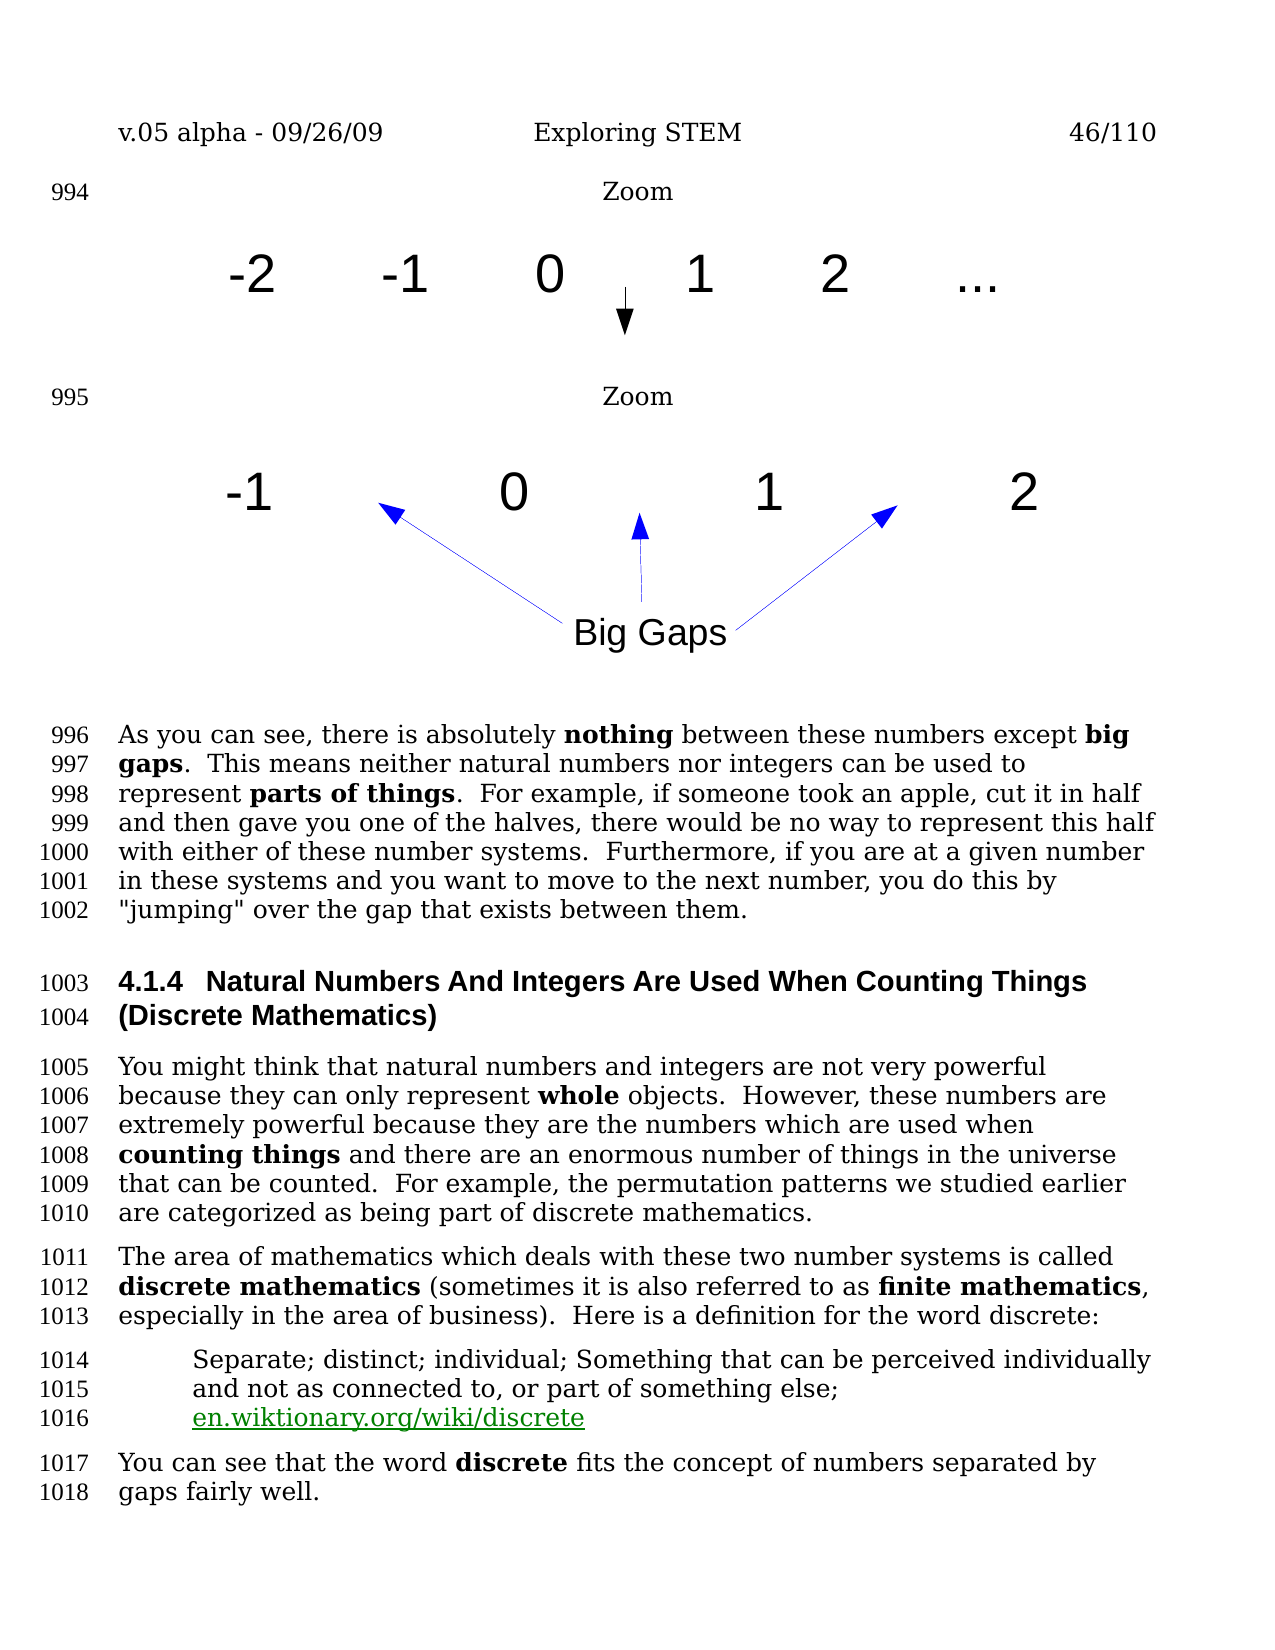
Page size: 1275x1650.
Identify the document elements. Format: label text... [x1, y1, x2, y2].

text The area of mathematics which deals with these two number systems is called discrete mathematics (sometimes it is also referred to as finite mathematics, especially in the area of business). Here is a definition for the word discrete: [118, 1242, 1157, 1330]
text Separate; distinct; individual; Something that can be perceived individually and not as connected to, or part of something else; en.wiktionary.org/wiki/discrete [192, 1345, 1157, 1433]
text As you can see, there is absolutely nothing between these numbers except big gaps. This means neither natural numbers nor integers can be used to represent parts of things. For example, if someone took an apple, cut it in half and then gave you one of the halves, there would be no way to represent this half with either of these number systems. Furthermore, if you are at a given number in these systems and you want to move to the next number, you do this by "jumping" over the gap that exists between them. [118, 720, 1157, 925]
text Zoom [118, 382, 1157, 411]
text Zoom [118, 177, 1157, 206]
subtitle Natural Numbers And Integers Are Used When Counting Things (Discrete Mathematics) [118, 964, 1157, 1031]
text You might think that natural numbers and integers are not very powerful because they can only represent whole objects. However, these numbers are extremely powerful because they are the numbers which are used when counting things and there are an enormous number of things in the universe that can be counted. For example, the permutation patterns we studied earlier are categorized as being part of discrete mathematics. [118, 1052, 1157, 1227]
text You can see that the word discrete fits the concept of numbers separated by gaps fairly well. [118, 1448, 1157, 1506]
